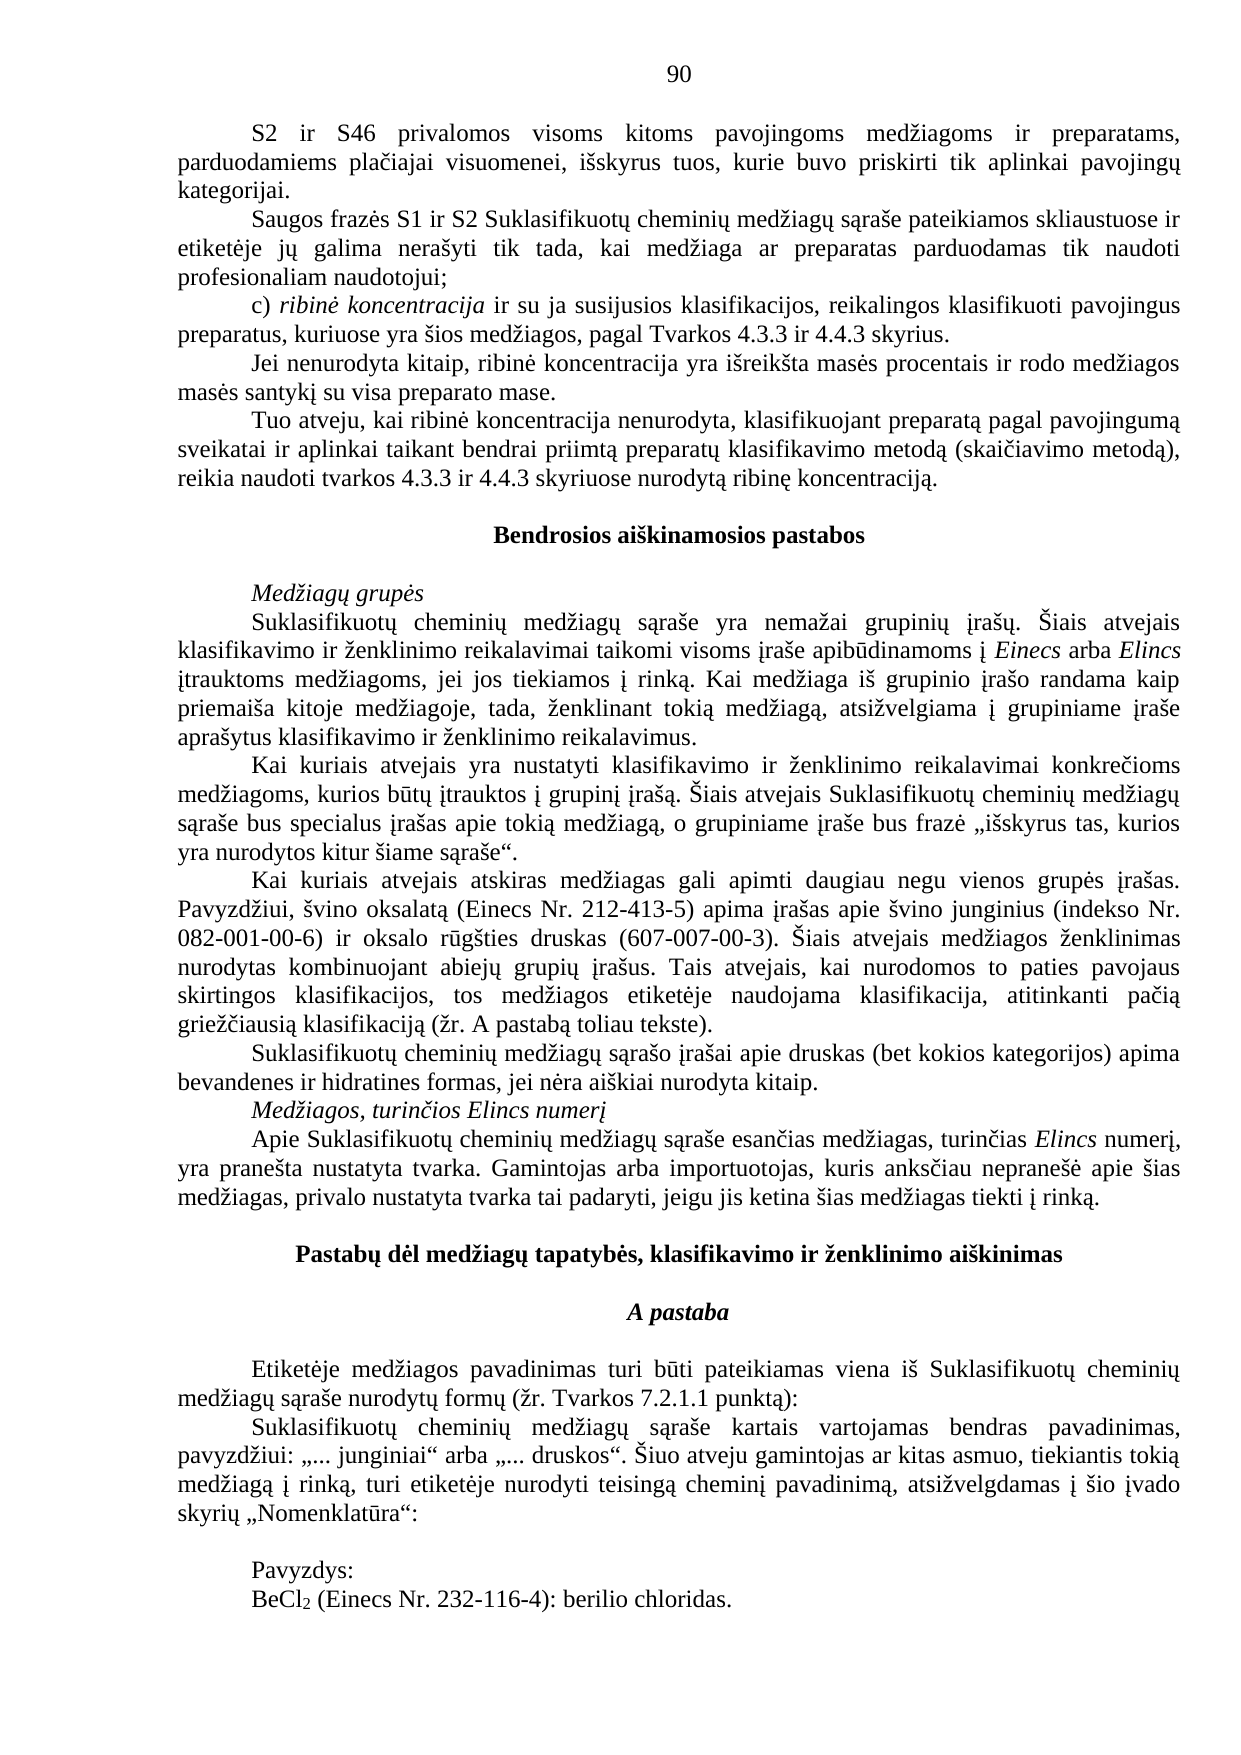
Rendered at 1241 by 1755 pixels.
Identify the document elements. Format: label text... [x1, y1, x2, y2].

text Medžiagos, turinčios Elincs numerį [177, 1096, 1181, 1124]
text Suklasifikuotų cheminių medžiagų sąraše yra nemažai grupinių įrašų. Šiais atvejais klasifikavimo ir ženklinimo reikalavimai taikomi visoms įraše apibūdinamoms į Einecs arba Elincs įtrauktoms medžiagoms, jei jos tiekiamos į rinką. Kai medžiaga iš grupinio įrašo randama kaip priemaiša kitoje medžiagoje, tada, ženklinant tokią medžiagą, atsižvelgiama į grupiniame įraše aprašytus klasifikavimo ir ženklinimo reikalavimus. [177, 607, 1181, 751]
text Kai kuriais atvejais atskiras medžiagas gali apimti daugiau negu vienos grupės įrašas. Pavyzdžiui, švino oksalatą (Einecs Nr. 212-413-5) apima įrašas apie švino junginius (indekso Nr. 082-001-00-6) ir oksalo rūgšties druskas (607-007-00-3). Šiais atvejais medžiagos ženklinimas nurodytas kombinuojant abiejų grupių įrašus. Tais atvejais, kai nurodomos to paties pavojaus skirtingos klasifikacijos, tos medžiagos etiketėje naudojama klasifikacija, atitinkanti pačią griežčiausią klasifikaciją (žr. A pastabą toliau tekste). [177, 866, 1181, 1038]
text Pavyzdys: [177, 1556, 1181, 1584]
text Suklasifikuotų cheminių medžiagų sąraše kartais vartojamas bendras pavadinimas, pavyzdžiui: „... junginiai“ arba „... druskos“. Šiuo atveju gamintojas ar kitas asmuo, tiekiantis tokią medžiagą į rinką, turi etiketėje nurodyti teisingą cheminį pavadinimą, atsižvelgdamas į šio įvado skyrių „Nomenklatūra“: [177, 1412, 1181, 1527]
text Medžiagų grupės [177, 578, 1181, 607]
text Suklasifikuotų cheminių medžiagų sąrašo įrašai apie druskas (bet kokios kategorijos) apima bevandenes ir hidratines formas, jei nėra aiškiai nurodyta kitaip. [177, 1038, 1181, 1096]
text Etiketėje medžiagos pavadinimas turi būti pateikiamas viena iš Suklasifikuotų cheminių medžiagų sąraše nurodytų formų (žr. Tvarkos 7.2.1.1 punktą): [177, 1354, 1181, 1412]
text Pastabų dėl medžiagų tapatybės, klasifikavimo ir ženklinimo aiškinimas [177, 1239, 1181, 1268]
text Tuo atveju, kai ribinė koncentracija nenurodyta, klasifikuojant preparatą pagal pavojingumą sveikatai ir aplinkai taikant bendrai priimtą preparatų klasifikavimo metodą (skaičiavimo metodą), reikia naudoti tvarkos 4.3.3 ir 4.4.3 skyriuose nurodytą ribinę koncentraciją. [177, 406, 1181, 492]
text S2 ir S46 privalomos visoms kitoms pavojingoms medžiagoms ir preparatams, parduodamiems plačiajai visuomenei, išskyrus tuos, kurie buvo priskirti tik aplinkai pavojingų kategorijai. [177, 118, 1181, 204]
text c) ribinė koncentracija ir su ja susijusios klasifikacijos, reikalingos klasifikuoti pavojingus preparatus, kuriuose yra šios medžiagos, pagal Tvarkos 4.3.3 ir 4.4.3 skyrius. [177, 291, 1181, 348]
text Kai kuriais atvejais yra nustatyti klasifikavimo ir ženklinimo reikalavimai konkrečioms medžiagoms, kurios būtų įtrauktos į grupinį įrašą. Šiais atvejais Suklasifikuotų cheminių medžiagų sąraše bus specialus įrašas apie tokią medžiagą, o grupiniame įraše bus frazė „išskyrus tas, kurios yra nurodytos kitur šiame sąraše“. [177, 751, 1181, 866]
text Apie Suklasifikuotų cheminių medžiagų sąraše esančias medžiagas, turinčias Elincs numerį, yra pranešta nustatyta tvarka. Gamintojas arba importuotojas, kuris anksčiau nepranešė apie šias medžiagas, privalo nustatyta tvarka tai padaryti, jeigu jis ketina šias medžiagas tiekti į rinką. [177, 1124, 1181, 1211]
text Bendrosios aiškinamosios pastabos [177, 521, 1181, 549]
text Saugos frazės S1 ir S2 Suklasifikuotų cheminių medžiagų sąraše pateikiamos skliaustuose ir etiketėje jų galima nerašyti tik tada, kai medžiaga ar preparatas parduodamas tik naudoti profesionaliam naudotojui; [177, 204, 1181, 291]
text Jei nenurodyta kitaip, ribinė koncentracija yra išreikšta masės procentais ir rodo medžiagos masės santykį su visa preparato mase. [177, 348, 1181, 406]
text A pastaba [177, 1297, 1181, 1326]
text BeCl2 (Einecs Nr. 232-116-4): berilio chloridas. [177, 1584, 1181, 1613]
